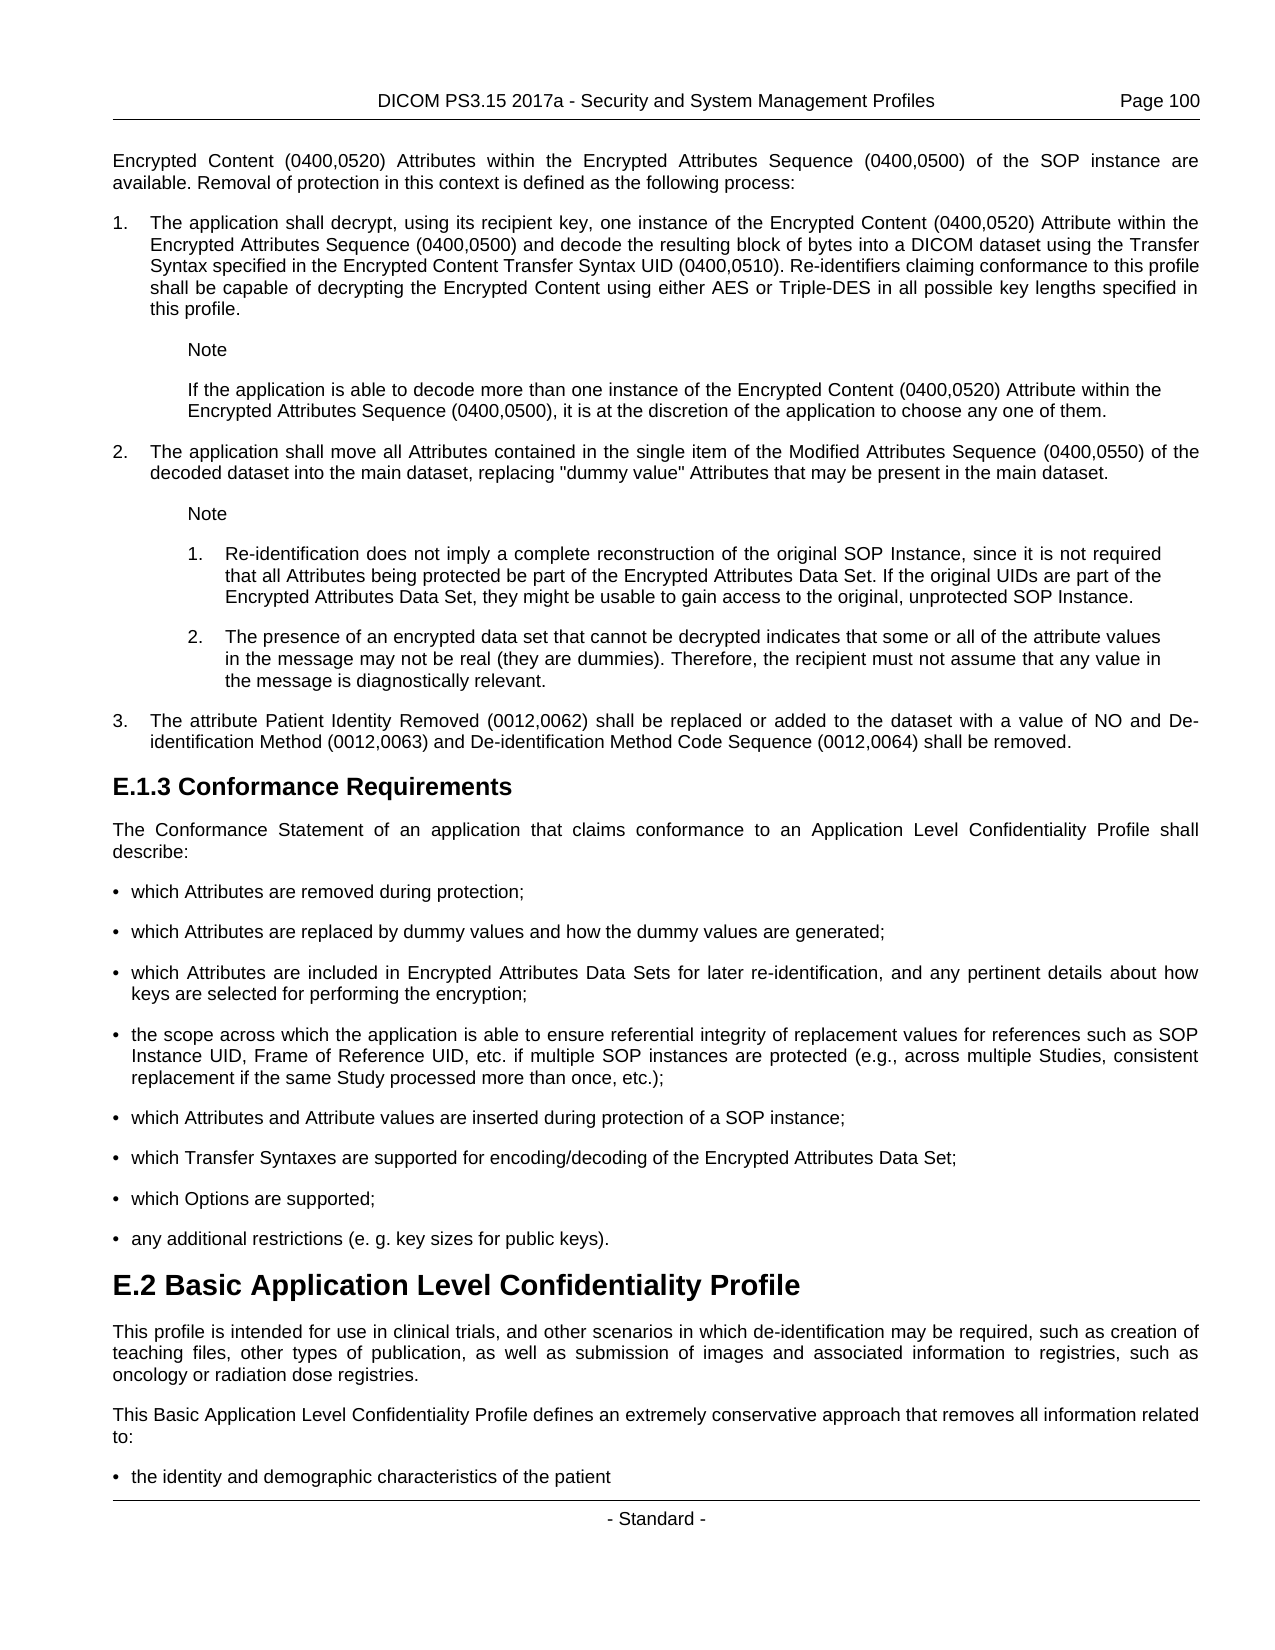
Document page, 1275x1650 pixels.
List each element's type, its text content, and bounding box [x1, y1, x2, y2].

list which Options are supported; [112, 1187, 1200, 1209]
text This profile is intended for use in clinical trials, and other scenarios in which de-identification may be required, such as creation of teaching files, other types of publication, as well as submission of images and associated information to registries, such as oncology or radiation dose registries. [112, 1320, 1200, 1385]
list which Attributes are removed during protection; [112, 881, 1200, 902]
text This Basic Application Level Confidentiality Profile defines an extremely conservative approach that removes all information related to: [112, 1404, 1200, 1447]
list The application shall move all Attributes contained in the single item of the Modified Attributes Sequence (0400,0550) of the decoded dataset into the main dataset, replacing "dummy value" Attributes that may be present in the main dataset. [112, 441, 1200, 484]
list which Attributes are included in Encrypted Attributes Data Sets for later re-identification, and any pertinent details about how keys are selected for performing the encryption; [112, 962, 1200, 1005]
list Note [150, 502, 1162, 524]
text Encrypted Content (0400,0520) Attributes within the Encrypted Attributes Sequence (0400,0500) of the SOP instance are available. Removal of protection in this context is defined as the following process: [112, 150, 1200, 193]
list the scope across which the application is able to ensure referential integrity of replacement values for references such as SOP Instance UID, Frame of Reference UID, etc. if multiple SOP instances are protected (e.g., across multiple Studies, consistent replacement if the same Study processed more than once, etc.); [112, 1023, 1200, 1088]
text The Conformance Statement of an application that claims conformance to an Application Level Confidentiality Profile shall describe: [112, 819, 1200, 862]
list the identity and demographic characteristics of the patient [112, 1466, 1200, 1487]
list If the application is able to decode more than one instance of the Encrypted Content (0400,0520) Attribute within the Encrypted Attributes Sequence (0400,0500), it is at the discretion of the application to choose any one of them. [150, 379, 1162, 422]
list Note [150, 338, 1162, 360]
list The attribute Patient Identity Removed (0012,0062) shall be replaced or added to the dataset with a value of NO and De-identification Method (0012,0063) and De-identification Method Code Sequence (0012,0064) shall be removed. [112, 710, 1200, 753]
list which Attributes are replaced by dummy values and how the dummy values are generated; [112, 921, 1200, 943]
list The presence of an encrypted data set that cannot be decrypted indicates that some or all of the attribute values in the message may not be real (they are dummies). Therefore, the recipient must not assume that any value in the message is diagnostically relevant. [187, 626, 1162, 691]
text E.1.3 Conformance Requirements [112, 772, 1200, 800]
list which Transfer Syntaxes are supported for encoding/decoding of the Encrypted Attributes Data Set; [112, 1147, 1200, 1169]
list Re-identification does not imply a complete reconstruction of the original SOP Instance, since it is not required that all Attributes being protected be part of the Encrypted Attributes Data Set. If the original UIDs are part of the Encrypted Attributes Data Set, they might be usable to gain access to the original, unprotected SOP Instance. [187, 543, 1162, 607]
text E.2 Basic Application Level Confidentiality Profile [112, 1268, 1200, 1302]
list which Attributes and Attribute values are inserted during protection of a SOP instance; [112, 1107, 1200, 1128]
list The application shall decrypt, using its recipient key, one instance of the Encrypted Content (0400,0520) Attribute within the Encrypted Attributes Sequence (0400,0500) and decode the resulting block of bytes into a DICOM dataset using the Transfer Syntax specified in the Encrypted Content Transfer Syntax UID (0400,0510). Re-identifiers claiming conformance to this profile shall be capable of decrypting the Encrypted Content using either AES or Triple-DES in all possible key lengths specified in this profile. [112, 212, 1200, 320]
list any additional restrictions (e. g. key sizes for public keys). [112, 1228, 1200, 1249]
